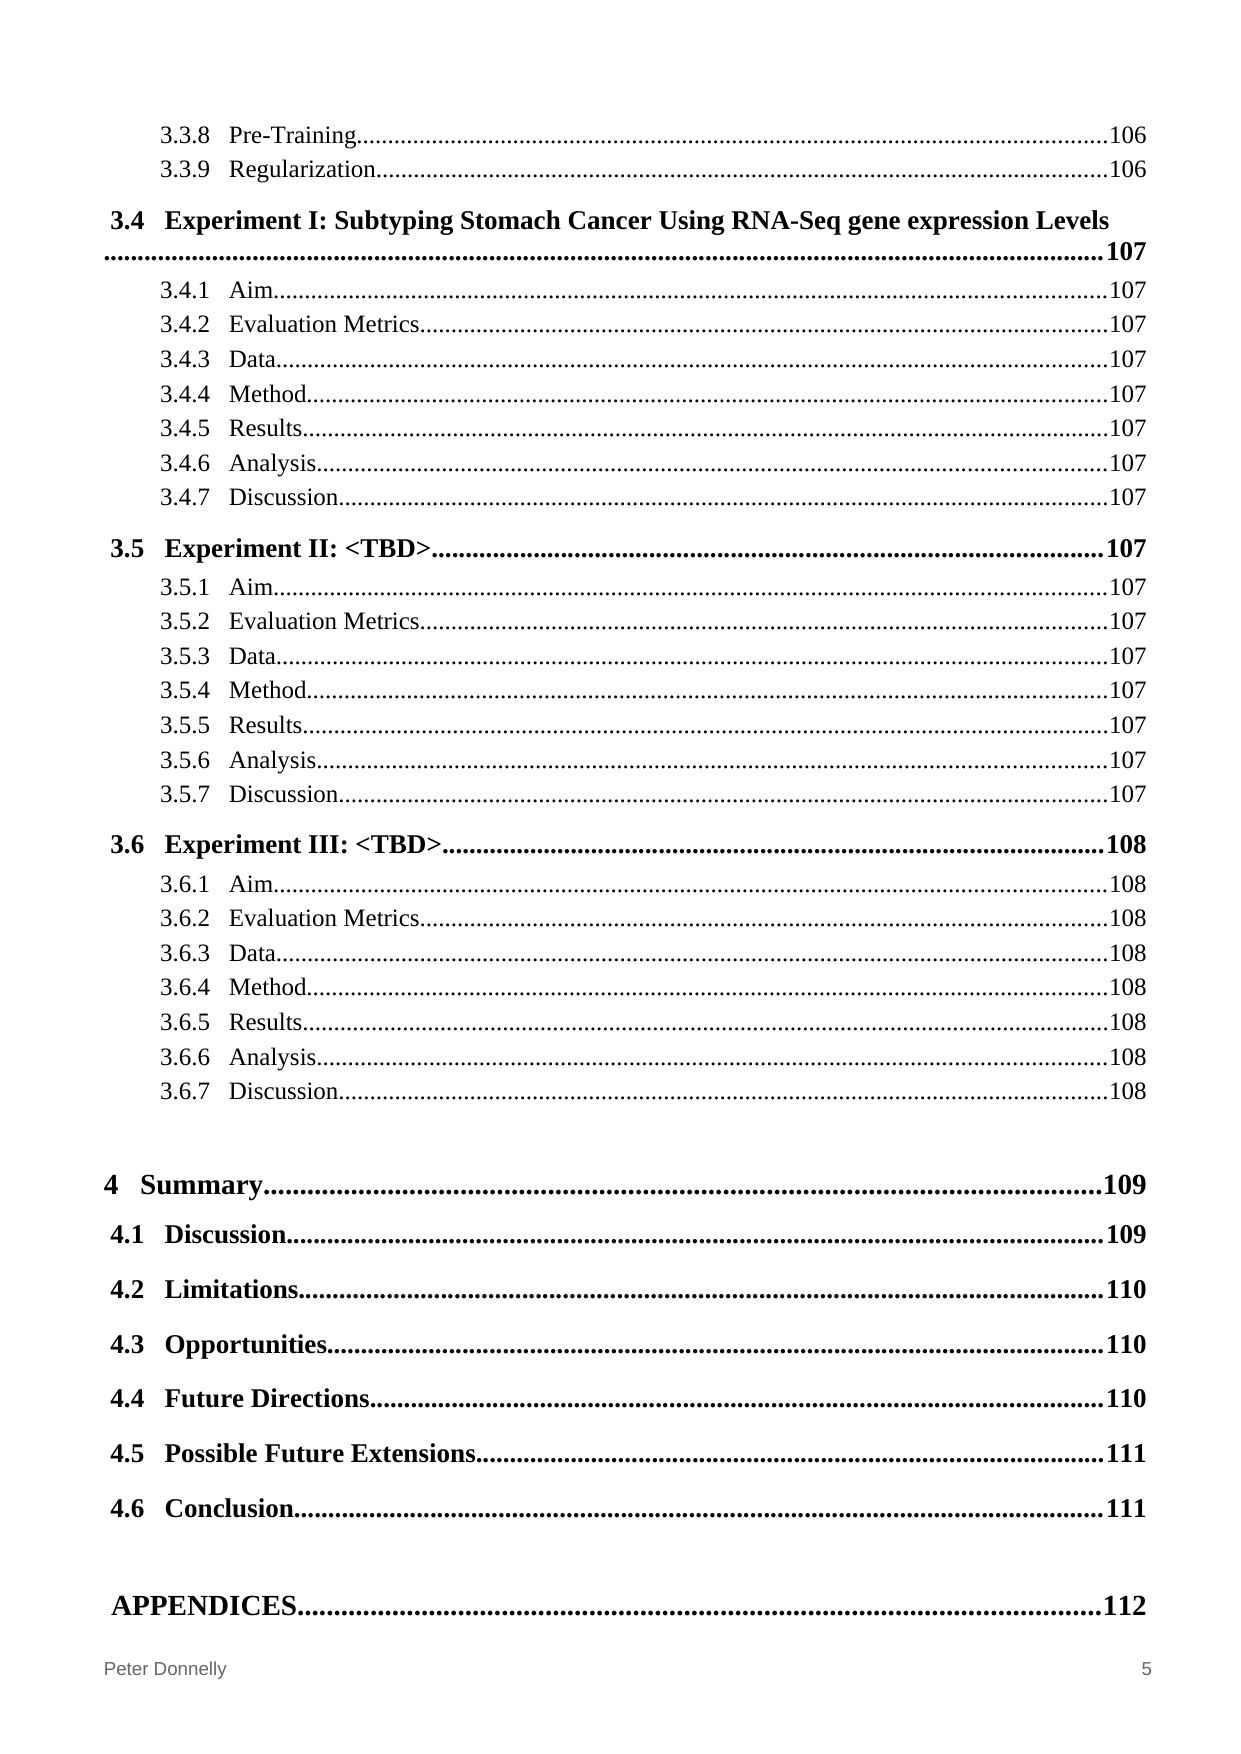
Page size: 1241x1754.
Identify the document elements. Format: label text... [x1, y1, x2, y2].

text 3.3.8 Pre-Training 106 [154, 120, 1146, 148]
text 3.4.1 Aim 107 [154, 275, 1146, 304]
text 3.4.3 Data 107 [154, 344, 1146, 373]
text 4.2 Limitations 110 [103, 1273, 1146, 1304]
text 4.6 Conclusion 111 [103, 1492, 1146, 1523]
text 3.6 Experiment III: <TBD> 108 [103, 829, 1146, 860]
text 3.6.7 Discussion 108 [154, 1076, 1146, 1105]
text 3.6.3 Data 108 [154, 938, 1146, 967]
text 4.5 Possible Future Extensions 111 [103, 1437, 1146, 1468]
text 3.5.7 Discussion 107 [154, 779, 1146, 808]
text 3.3.9 Regularization 106 [154, 154, 1146, 183]
text 3.4.4 Method 107 [154, 379, 1146, 407]
text 3.5.5 Results 107 [154, 710, 1146, 739]
text 3.5.3 Data 107 [154, 641, 1146, 670]
text 3.4.2 Evaluation Metrics 107 [154, 309, 1146, 338]
text 3.4.7 Discussion 107 [154, 482, 1146, 511]
text 3.5.6 Analysis 107 [154, 745, 1146, 773]
text 3.6.6 Analysis 108 [154, 1042, 1146, 1070]
text 4.1 Discussion 109 [103, 1218, 1146, 1249]
text 3.6.1 Aim 108 [154, 869, 1146, 897]
text 3.5.4 Method 107 [154, 676, 1146, 704]
text 3.5.2 Evaluation Metrics 107 [154, 606, 1146, 635]
text 3.4.6 Analysis 107 [154, 448, 1146, 477]
text APPENDICES 112 [103, 1588, 1146, 1622]
text 3.4 Experiment I: Subtyping Stomach Cancer Using RNA-Seq gene expression Levels 107 [103, 204, 1146, 266]
text 3.4.5 Results 107 [154, 413, 1146, 442]
text 3.5.1 Aim 107 [154, 572, 1146, 601]
text 3.6.5 Results 108 [154, 1007, 1146, 1036]
text 4 Summary 109 [103, 1167, 1146, 1200]
text 3.6.4 Method 108 [154, 972, 1146, 1001]
text 4.3 Opportunities 110 [103, 1328, 1146, 1359]
text 3.6.2 Evaluation Metrics 108 [154, 903, 1146, 932]
text 4.4 Future Directions 110 [103, 1382, 1146, 1414]
text 3.5 Experiment II: <TBD> 107 [103, 532, 1146, 563]
